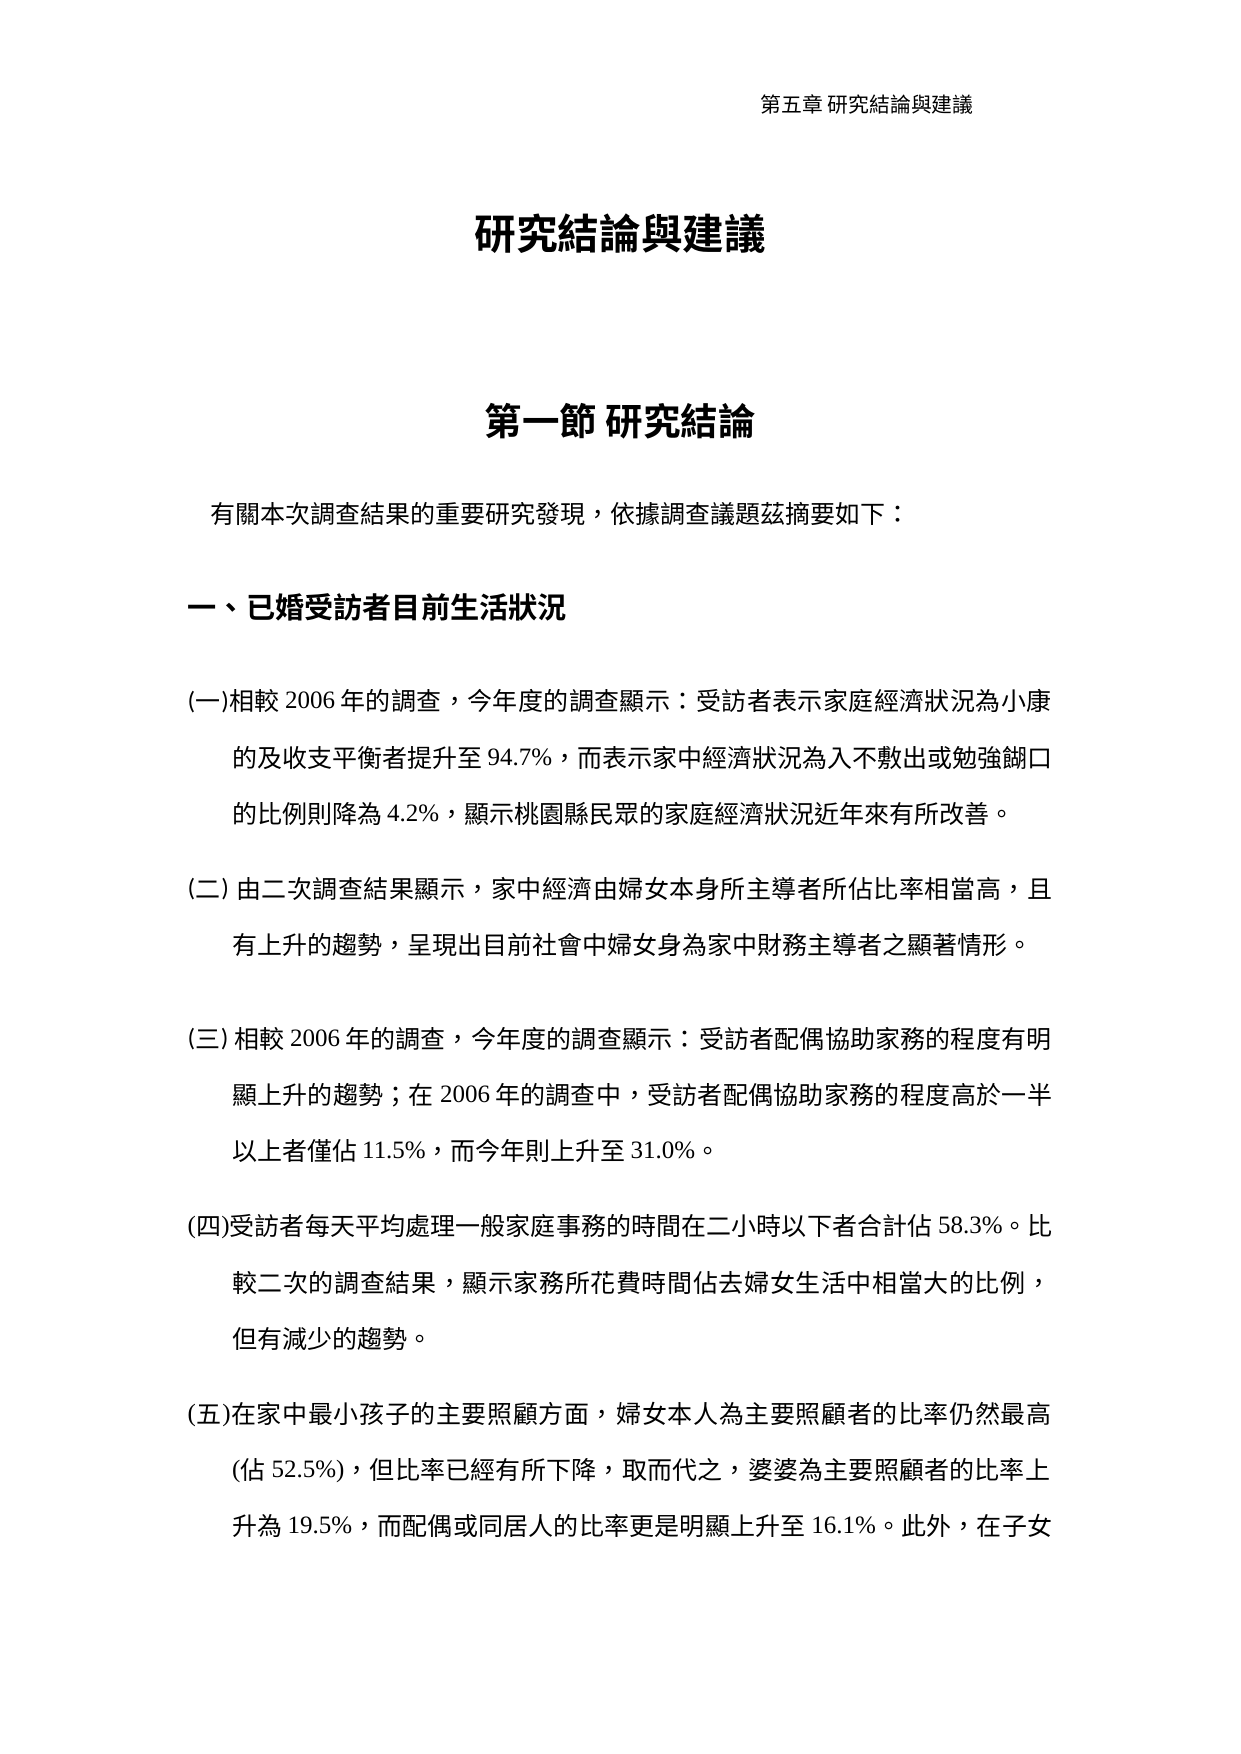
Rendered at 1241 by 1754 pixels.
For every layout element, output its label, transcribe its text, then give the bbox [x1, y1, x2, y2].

text 一、已婚受訪者目前生活狀況 [187, 562, 1053, 637]
text (四)受訪者每天平均處理一般家庭事務的時間在二小時以下者合計佔58.3%。比較二次的調查結果，顯示家務所花費時間佔去婦女生活中相當大的比例，但有減少的趨勢。 [187, 1200, 1053, 1350]
text (二) 由二次調查結果顯示，家中經濟由婦女本身所主導者所佔比率相當高，且有上升的趨勢，呈現出目前社會中婦女身為家中財務主導者之顯著情形。 [187, 862, 1053, 956]
text (五)在家中最小孩子的主要照顧方面，婦女本人為主要照顧者的比率仍然最高(佔 52.5%)，但比率已經有所下降，取而代之，婆婆為主要照顧者的比率上升為19.5%，而配偶或同居人的比率更是明顯上升至16.1%。此外，在子女 [187, 1387, 1053, 1537]
text 研究結論與建議 [187, 187, 1053, 262]
text (三) 相較2006年的調查，今年度的調查顯示：受訪者配偶協助家務的程度有明顯上升的趨勢；在2006年的調查中，受訪者配偶協助家務的程度高於一半以上者僅佔11.5%，而今年則上升至31.0%。 [187, 1012, 1053, 1162]
text (一)相較2006年的調查，今年度的調查顯示：受訪者表示家庭經濟狀況為小康的及收支平衡者提升至94.7%，而表示家中經濟狀況為入不敷出或勉強餬口的比例則降為4.2%，顯示桃園縣民眾的家庭經濟狀況近年來有所改善。 [187, 675, 1053, 825]
text 有關本次調查結果的重要研究發現，依據調查議題茲摘要如下： [187, 487, 1053, 525]
text 第一節 研究結論 [187, 375, 1053, 450]
